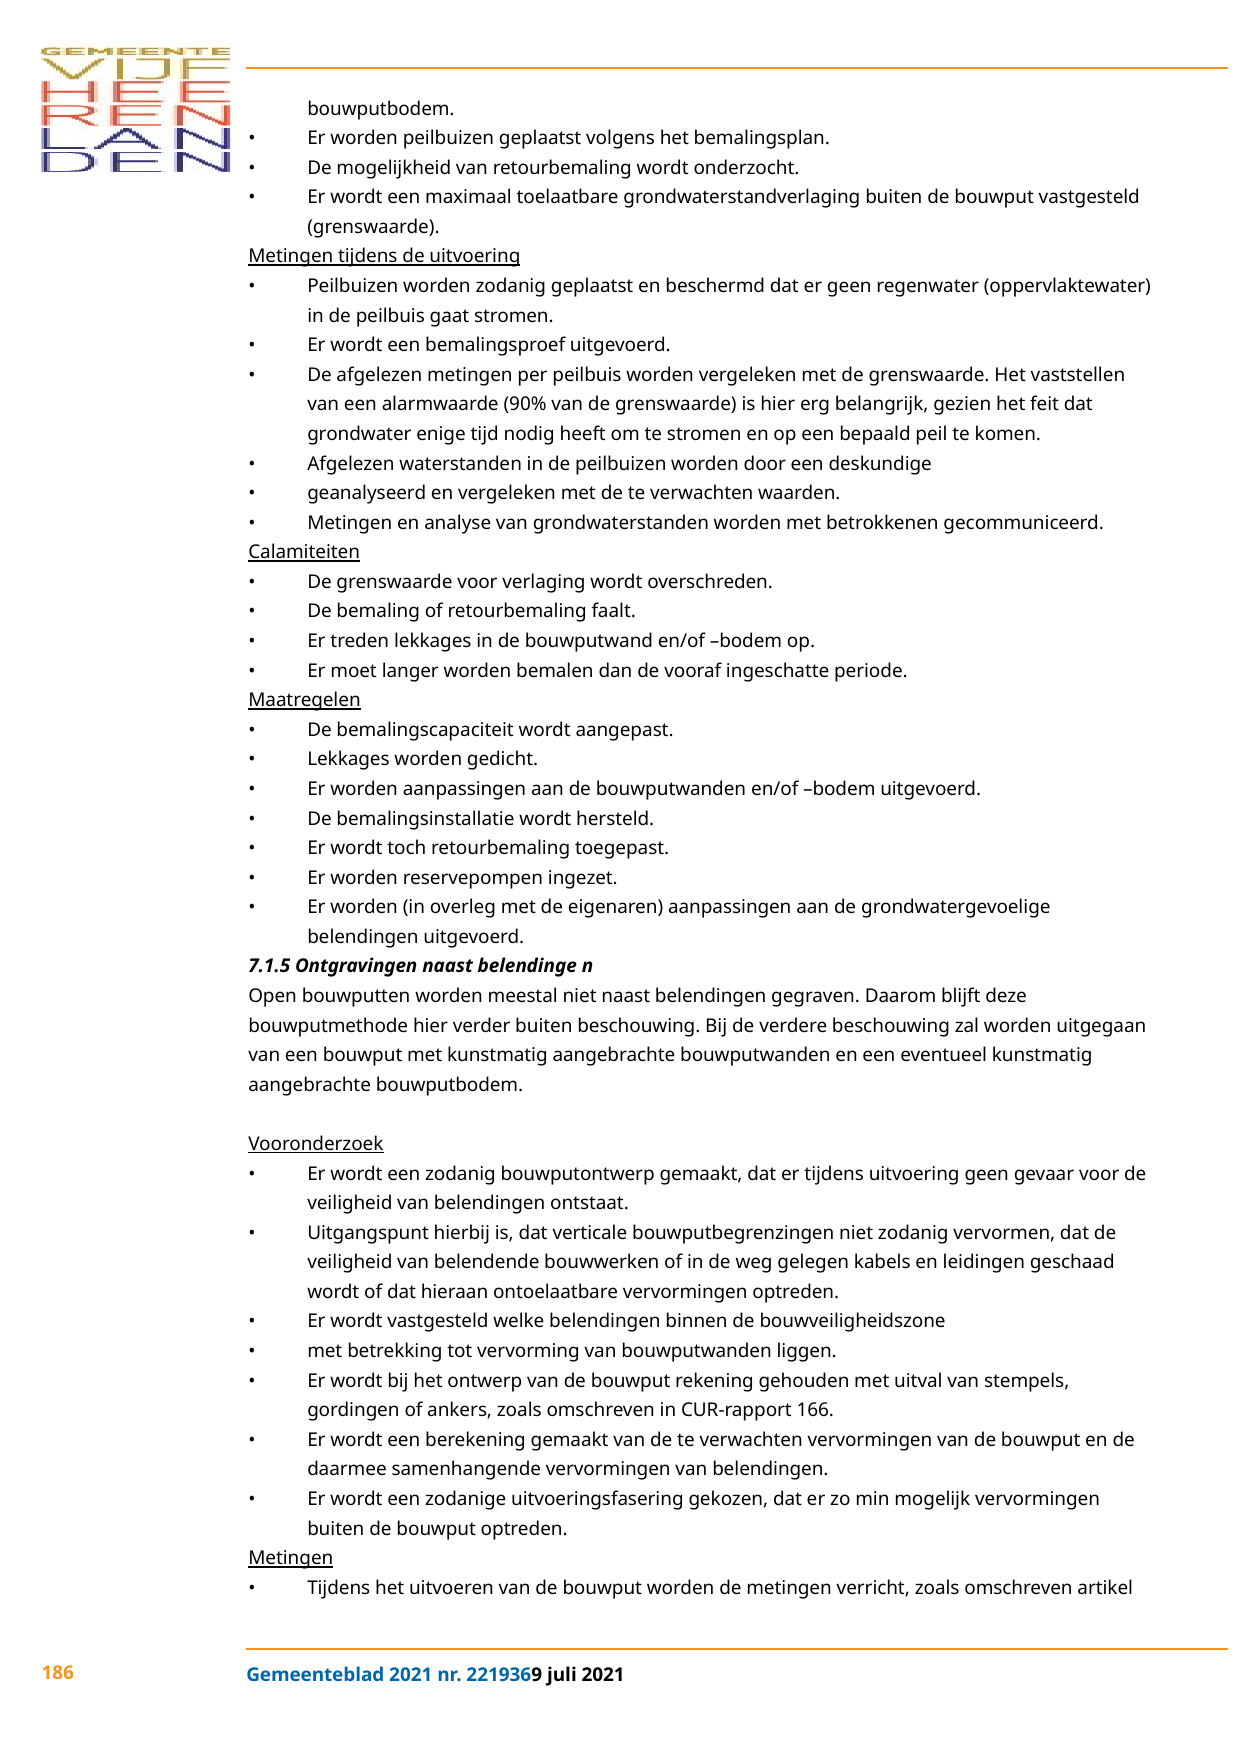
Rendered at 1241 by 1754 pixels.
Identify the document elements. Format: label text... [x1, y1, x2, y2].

list De grenswaarde voor verlaging wordt overschreden. [248, 568, 1152, 594]
list De bemalingsinstallatie wordt hersteld. [248, 805, 1152, 831]
list Er worden (in overleg met de eigenaren) aanpassingen aan de grondwatergevoelige belendingen uitgevoerd. [248, 893, 1152, 949]
list Metingen en analyse van grondwaterstanden worden met betrokkenen gecommuniceerd. [248, 509, 1152, 535]
list Er wordt een maximaal toelaatbare grondwaterstandverlaging buiten de bouwput vastgesteld (grenswaarde). [248, 183, 1152, 239]
list Er wordt vastgesteld welke belendingen binnen de bouwveiligheidszone [248, 1308, 1152, 1333]
list Peilbuizen worden zodanig geplaatst en beschermd dat er geen regenwater (oppervlaktewater) in de peilbuis gaat stromen. [248, 272, 1152, 328]
list Er moet langer worden bemalen dan de vooraf ingeschatte periode. [248, 657, 1152, 683]
list Tijdens het uitvoeren van de bouwput worden de metingen verricht, zoals omschreven artikel [248, 1574, 1152, 1600]
text Calamiteiten [248, 538, 1152, 564]
list Afgelezen waterstanden in de peilbuizen worden door een deskundige [248, 450, 1152, 476]
list Er wordt toch retourbemaling toegepast. [248, 834, 1152, 860]
list Er worden aanpassingen aan de bouwputwanden en/of –bodem uitgevoerd. [248, 775, 1152, 801]
list Er worden reservepompen ingezet. [248, 864, 1152, 890]
list De mogelijkheid van retourbemaling wordt onderzocht. [248, 154, 1152, 180]
list Er treden lekkages in de bouwputwand en/of –bodem op. [248, 627, 1152, 653]
text Maatregelen [248, 686, 1152, 712]
list geanalyseerd en vergeleken met de te verwachten waarden. [248, 479, 1152, 505]
text Metingen tijdens de uitvoering [248, 243, 1152, 268]
list met betrekking tot vervorming van bouwputwanden liggen. [248, 1337, 1152, 1363]
picture [41, 47, 231, 172]
text Open bouwputten worden meestal niet naast belendingen gegraven. Daarom blijft deze bouwputmethode hier verder buiten beschouwing. Bij de verdere beschouwing zal worden uitgegaan van een bouwput met kunstmatig aangebrachte bouwputwanden en een eventueel kunstmatig aangebrachte bouwputbodem. [248, 982, 1152, 1097]
list bouwputbodem. [248, 95, 1152, 121]
text Metingen [248, 1544, 1152, 1570]
list Uitgangspunt hierbij is, dat verticale bouwputbegrenzingen niet zodanig vervormen, dat de veiligheid van belendende bouwwerken of in de weg gelegen kabels en leidingen geschaad wordt of dat hieraan ontoelaatbare vervormingen optreden. [248, 1219, 1152, 1304]
text 7.1.5 Ontgravingen naast belendinge n [248, 953, 1152, 978]
list Lekkages worden gedicht. [248, 746, 1152, 771]
list Er wordt een zodanig bouwputontwerp gemaakt, dat er tijdens uitvoering geen gevaar voor de veiligheid van belendingen ontstaat. [248, 1160, 1152, 1215]
list Er wordt bij het ontwerp van de bouwput rekening gehouden met uitval van stempels, gordingen of ankers, zoals omschreven in CUR-rapport 166. [248, 1367, 1152, 1422]
list Er worden peilbuizen geplaatst volgens het bemalingsplan. [248, 124, 1152, 150]
list De bemaling of retourbemaling faalt. [248, 598, 1152, 623]
list Er wordt een zodanige uitvoeringsfasering gekozen, dat er zo min mogelijk vervormingen buiten de bouwput optreden. [248, 1485, 1152, 1541]
list De bemalingscapaciteit wordt aangepast. [248, 716, 1152, 742]
list De afgelezen metingen per peilbuis worden vergeleken met de grenswaarde. Het vaststellen van een alarmwaarde (90% van de grenswaarde) is hier erg belangrijk, gezien het feit dat grondwater enige tijd nodig heeft om te stromen en op een bepaald peil te komen. [248, 361, 1152, 446]
list Er wordt een berekening gemaakt van de te verwachten vervormingen van de bouwput en de daarmee samenhangende vervormingen van belendingen. [248, 1426, 1152, 1481]
text Vooronderzoek [248, 1130, 1152, 1156]
list Er wordt een bemalingsproef uitgevoerd. [248, 331, 1152, 357]
